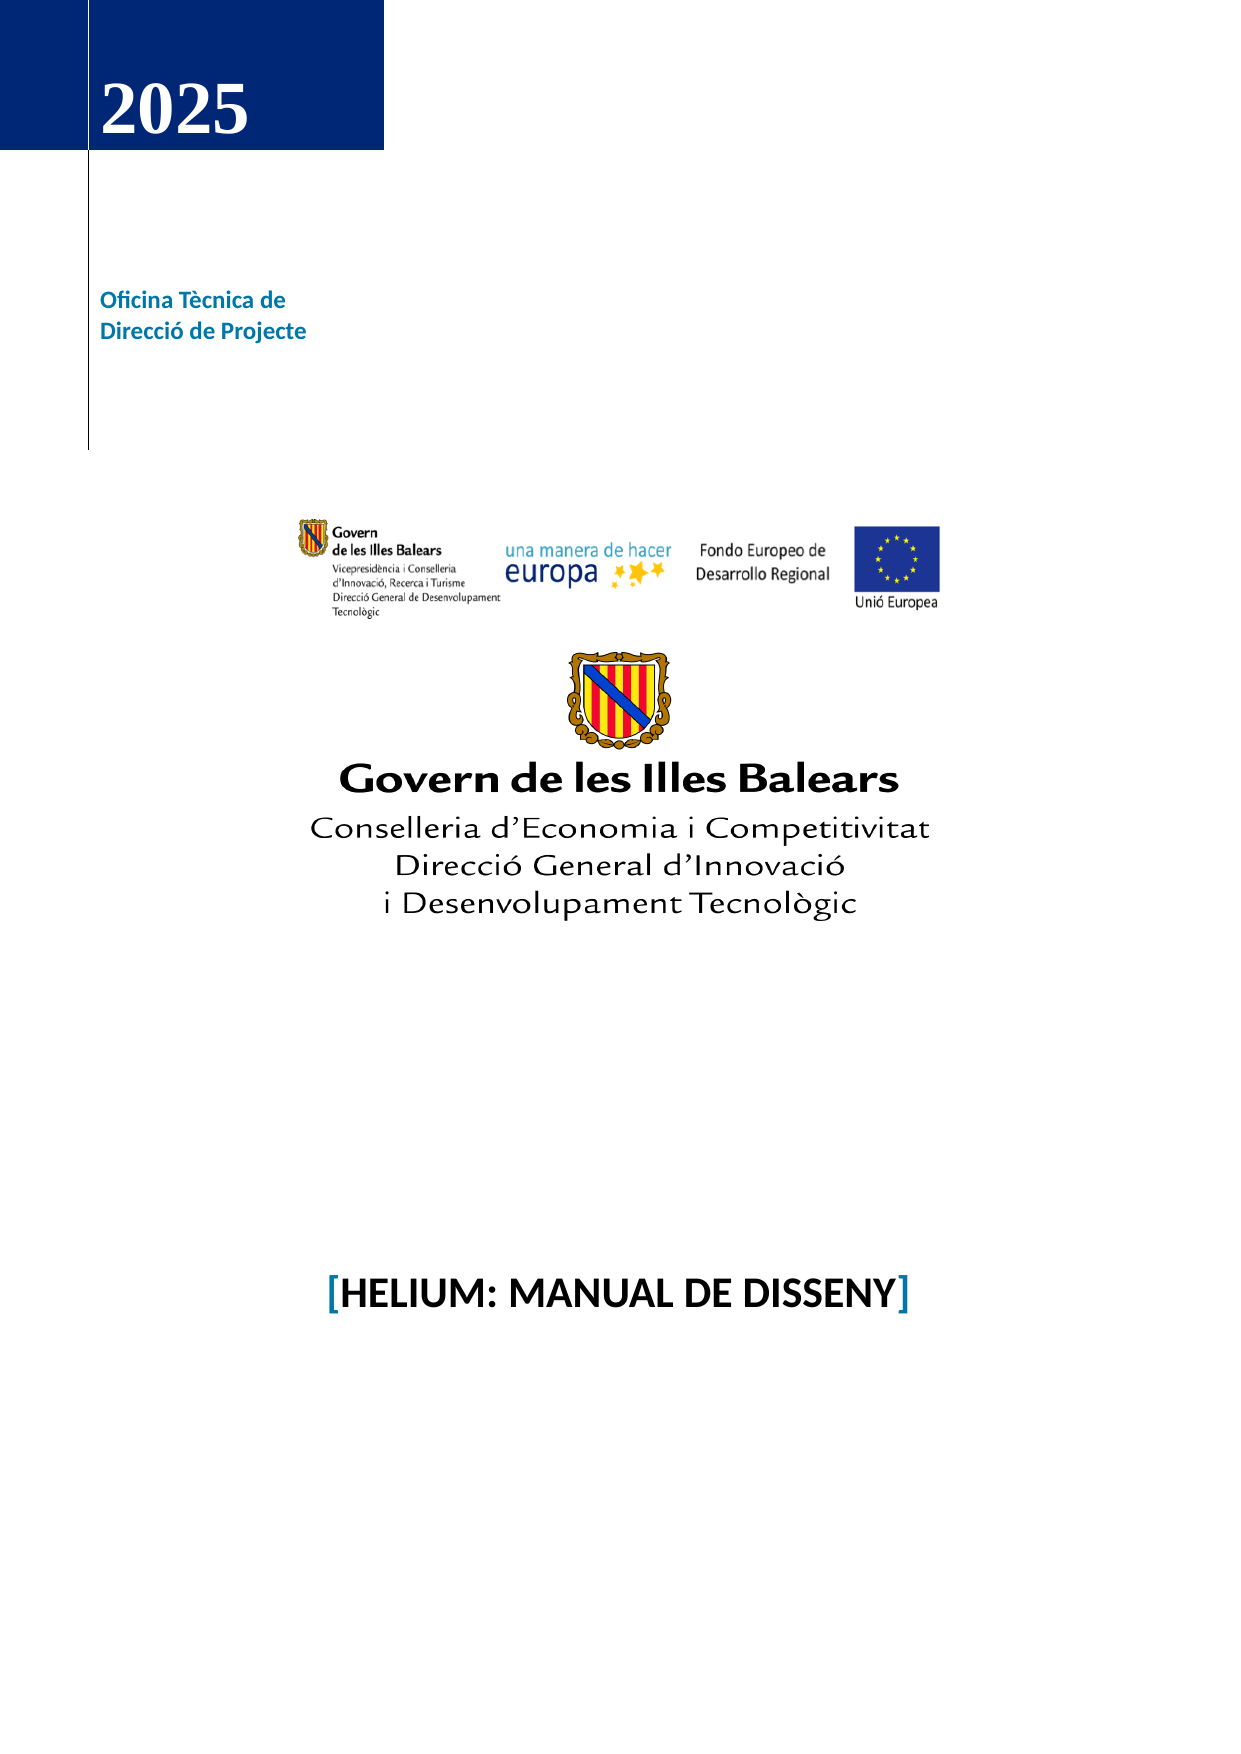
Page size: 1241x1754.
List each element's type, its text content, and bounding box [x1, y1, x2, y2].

picture [298, 518, 942, 621]
picture [311, 652, 929, 921]
table_cell [121, 1318, 1116, 1349]
table_header [HELIUM: Manual de disseny] [121, 1265, 1116, 1318]
table_header 2025 [89, 0, 384, 150]
table_cell [0, 150, 88, 450]
table_cell Oficina Tècnica de Direcció de Projecte [89, 150, 384, 450]
table_header [0, 0, 88, 150]
